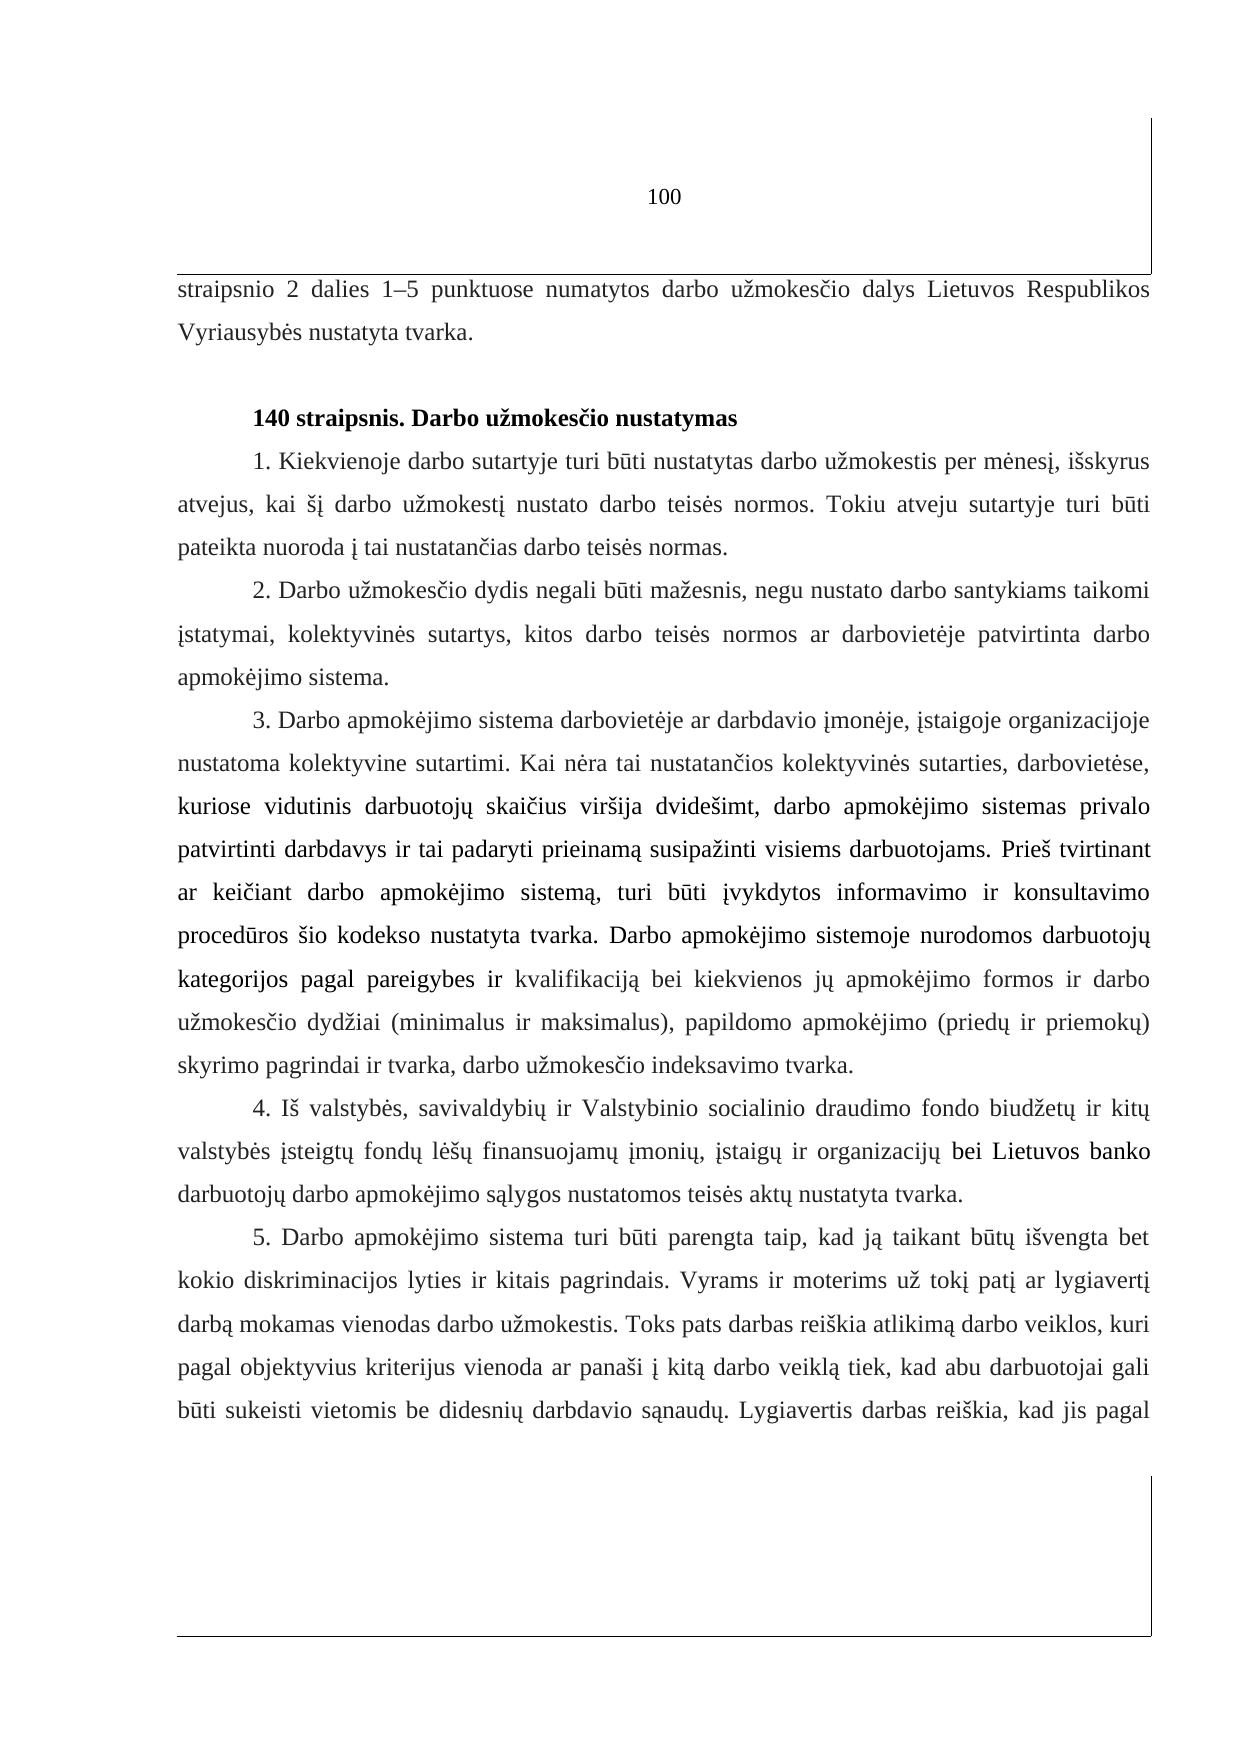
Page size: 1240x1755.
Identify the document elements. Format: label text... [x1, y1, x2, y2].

text 3. Darbo apmokėjimo sistema darbovietėje ar darbdavio įmonėje, įstaigoje organizacijoje nustatoma kolektyvine sutartimi. Kai nėra tai nustatančios kolektyvinės sutarties, darbovietėse, kuriose vidutinis darbuotojų skaičius viršija dvidešimt, darbo apmokėjimo sistemas privalo patvirtinti darbdavys ir tai padaryti prieinamą susipažinti visiems darbuotojams. Prieš tvirtinant ar keičiant darbo apmokėjimo sistemą, turi būti įvykdytos informavimo ir konsultavimo procedūros šio kodekso nustatyta tvarka. Darbo apmokėjimo sistemoje nurodomos darbuotojų kategorijos pagal pareigybes ir kvalifikaciją bei kiekvienos jų apmokėjimo formos ir darbo užmokesčio dydžiai (minimalus ir maksimalus), papildomo apmokėjimo (priedų ir priemokų) skyrimo pagrindai ir tvarka, darbo užmokesčio indeksavimo tvarka. [177, 705, 1151, 1079]
text 1. Kiekvienoje darbo sutartyje turi būti nustatytas darbo užmokestis per mėnesį, išskyrus atvejus, kai šį darbo užmokestį nustato darbo teisės normos. Tokiu atveju sutartyje turi būti pateikta nuoroda į tai nustatančias darbo teisės normas. [177, 446, 1151, 561]
text 140 straipsnis. Darbo užmokesčio nustatymas [177, 403, 1151, 432]
text straipsnio 2 dalies 1–5 punktuose numatytos darbo užmokesčio dalys Lietuvos Respublikos Vyriausybės nustatyta tvarka. [177, 274, 1151, 346]
text 2. Darbo užmokesčio dydis negali būti mažesnis, negu nustato darbo santykiams taikomi įstatymai, kolektyvinės sutartys, kitos darbo teisės normos ar darbovietėje patvirtinta darbo apmokėjimo sistema. [177, 576, 1151, 691]
text 4. Iš valstybės, savivaldybių ir Valstybinio socialinio draudimo fondo biudžetų ir kitų valstybės įsteigtų fondų lėšų finansuojamų įmonių, įstaigų ir organizacijų bei Lietuvos banko darbuotojų darbo apmokėjimo sąlygos nustatomos teisės aktų nustatyta tvarka. [177, 1093, 1151, 1208]
text 5. Darbo apmokėjimo sistema turi būti parengta taip, kad ją taikant būtų išvengta bet kokio diskriminacijos lyties ir kitais pagrindais. Vyrams ir moterims už tokį patį ar lygiavertį darbą mokamas vienodas darbo užmokestis. Toks pats darbas reiškia atlikimą darbo veiklos, kuri pagal objektyvius kriterijus vienoda ar panaši į kitą darbo veiklą tiek, kad abu darbuotojai gali būti sukeisti vietomis be didesnių darbdavio sąnaudų. Lygiavertis darbas reiškia, kad jis pagal [177, 1222, 1151, 1424]
